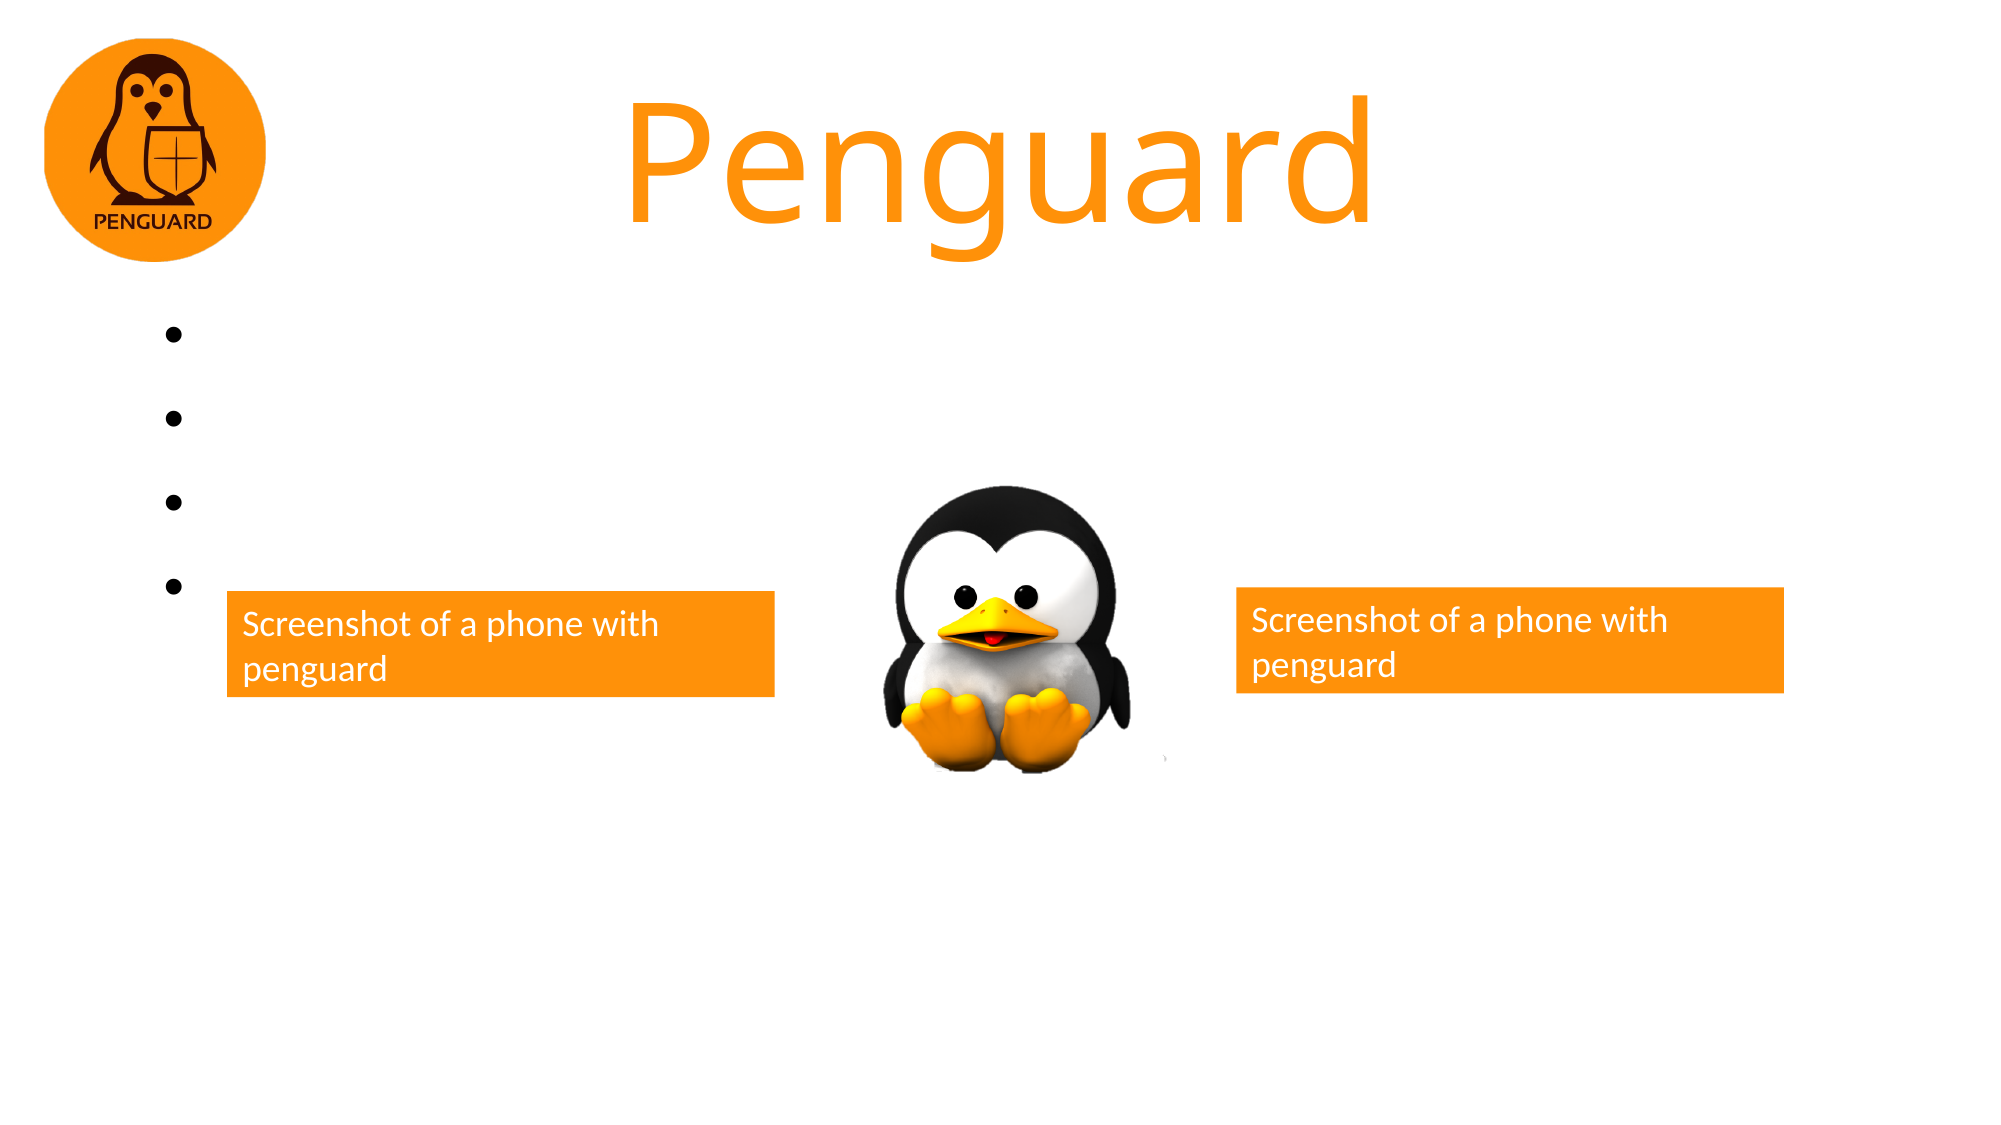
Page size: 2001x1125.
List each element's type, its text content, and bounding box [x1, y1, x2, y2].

title Penguard [137, 59, 1863, 278]
picture [774, 425, 1237, 888]
text_box Screenshot of a phone with penguard [1236, 587, 1784, 694]
list Add Options here Reason 2 Reason 3 Reason 4 [148, 299, 1863, 1014]
text_box Screenshot of a phone with penguard [227, 591, 775, 698]
picture [42, 37, 266, 262]
